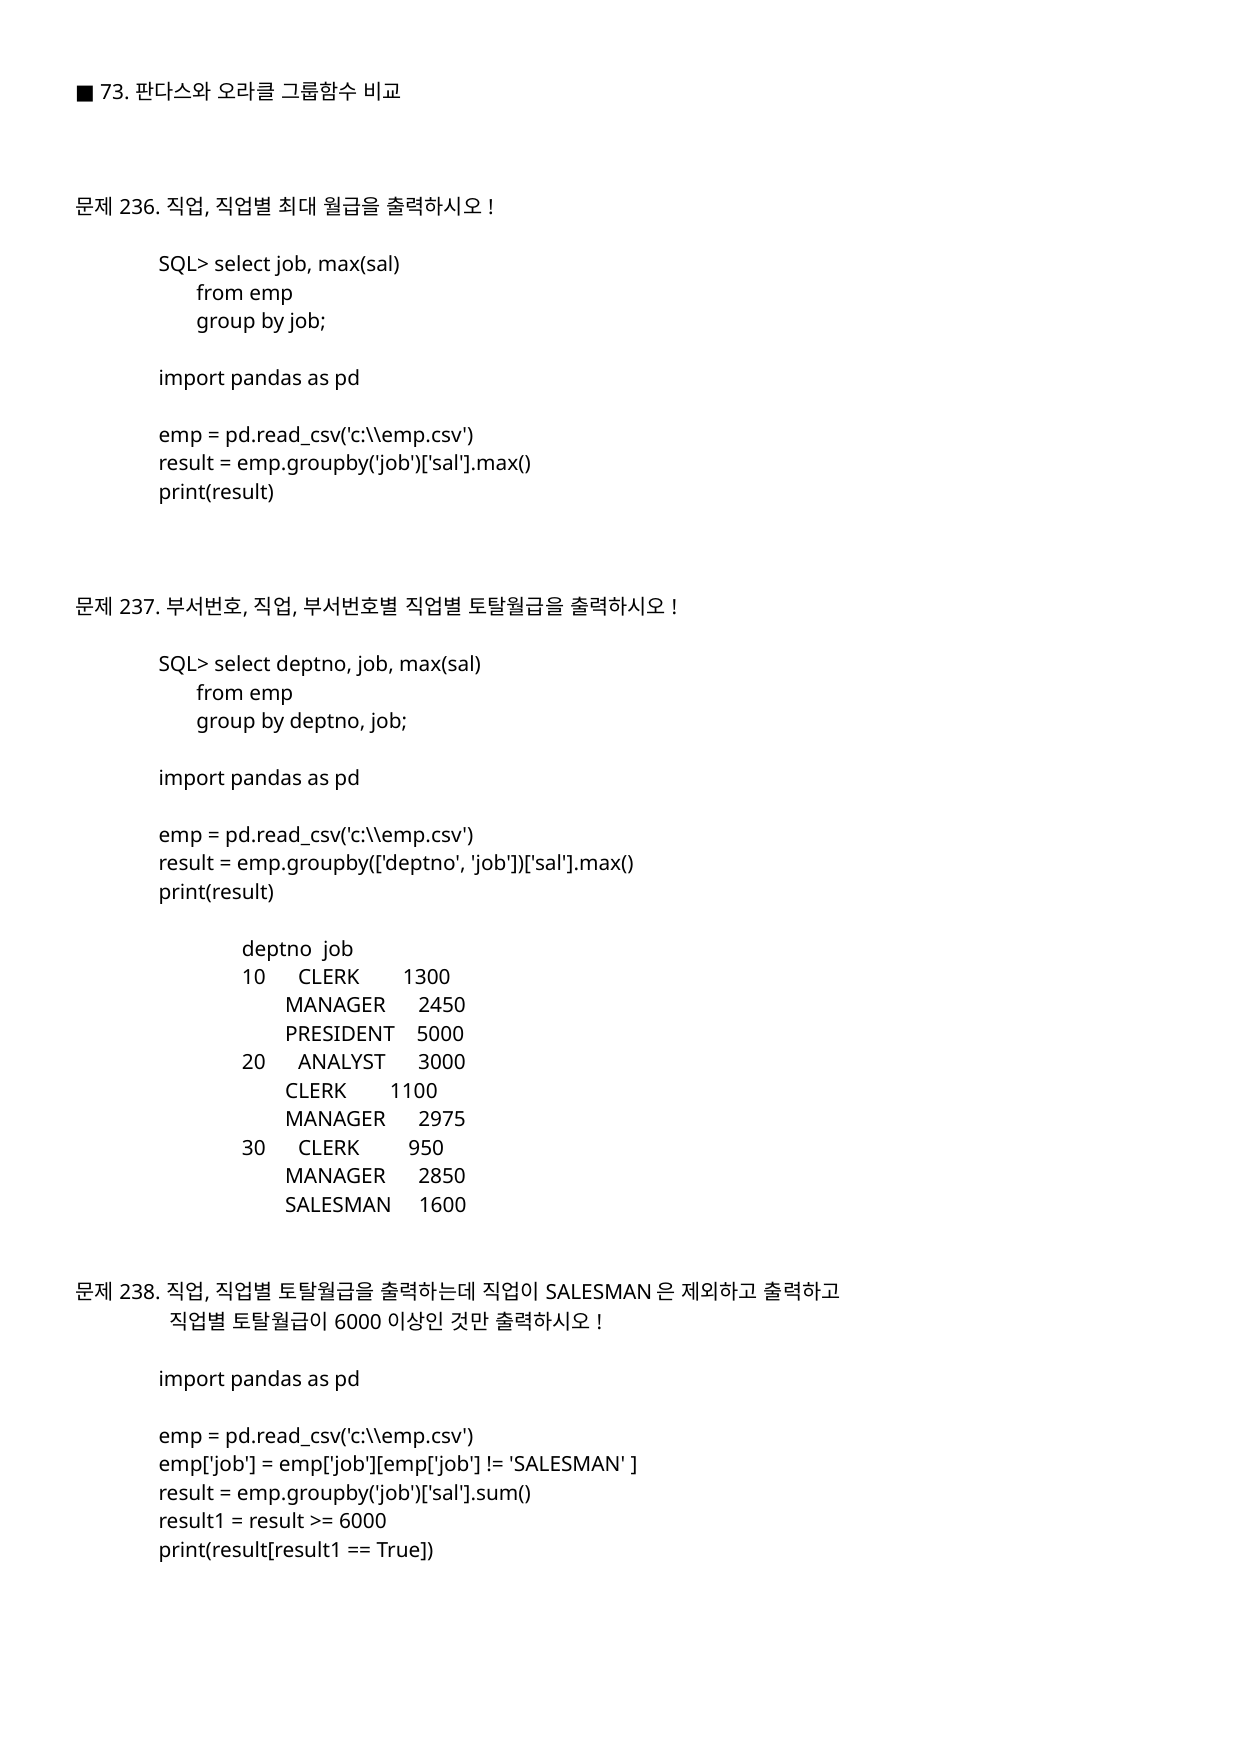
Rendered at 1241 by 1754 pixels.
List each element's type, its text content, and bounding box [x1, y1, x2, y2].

text from emp [75, 678, 1165, 706]
text SALESMAN 1600 [75, 1190, 1165, 1218]
text SQL> select job, max(sal) [75, 249, 1165, 278]
text PRESIDENT 5000 [75, 1019, 1165, 1047]
text emp = pd.read_csv('c:\\emp.csv') [75, 1421, 1165, 1449]
text import pandas as pd [75, 1364, 1165, 1392]
text from emp [75, 278, 1165, 306]
text import pandas as pd [75, 363, 1165, 392]
text SQL> select deptno, job, max(sal) [75, 649, 1165, 678]
text import pandas as pd [75, 763, 1165, 792]
text emp = pd.read_csv('c:\\emp.csv') [75, 820, 1165, 848]
text MANAGER 2975 [75, 1104, 1165, 1133]
text ■ 73. 판다스와 오라클 그룹함수 비교 [75, 75, 1165, 105]
text 10 CLERK 1300 [75, 962, 1165, 991]
text result = emp.groupby('job')['sal'].sum() [75, 1478, 1165, 1506]
text result = emp.groupby('job')['sal'].max() [75, 448, 1165, 477]
text 문제 238. 직업, 직업별 토탈월급을 출력하는데 직업이 SALESMAN은 제외하고 출력하고 [75, 1275, 1165, 1305]
text result = emp.groupby(['deptno', 'job'])['sal'].max() [75, 848, 1165, 877]
text 문제 237. 부서번호, 직업, 부서번호별 직업별 토탈월급을 출력하시오 ! [75, 591, 1165, 621]
text 30 CLERK 950 [75, 1133, 1165, 1161]
text 20 ANALYST 3000 [75, 1047, 1165, 1076]
text emp['job'] = emp['job'][emp['job'] != 'SALESMAN' ] [75, 1449, 1165, 1478]
text MANAGER 2450 [75, 991, 1165, 1019]
text print(result) [75, 477, 1165, 505]
text result1 = result >= 6000 [75, 1506, 1165, 1535]
text 직업별 토탈월급이 6000 이상인 것만 출력하시오 ! [75, 1305, 1165, 1336]
text print(result) [75, 877, 1165, 905]
text 문제 236. 직업, 직업별 최대 월급을 출력하시오 ! [75, 191, 1165, 221]
text emp = pd.read_csv('c:\\emp.csv') [75, 420, 1165, 448]
text group by deptno, job; [75, 706, 1165, 735]
text MANAGER 2850 [75, 1161, 1165, 1190]
text CLERK 1100 [75, 1076, 1165, 1104]
text deptno job [75, 934, 1165, 962]
text group by job; [75, 306, 1165, 335]
text print(result[result1 == True]) [75, 1535, 1165, 1563]
